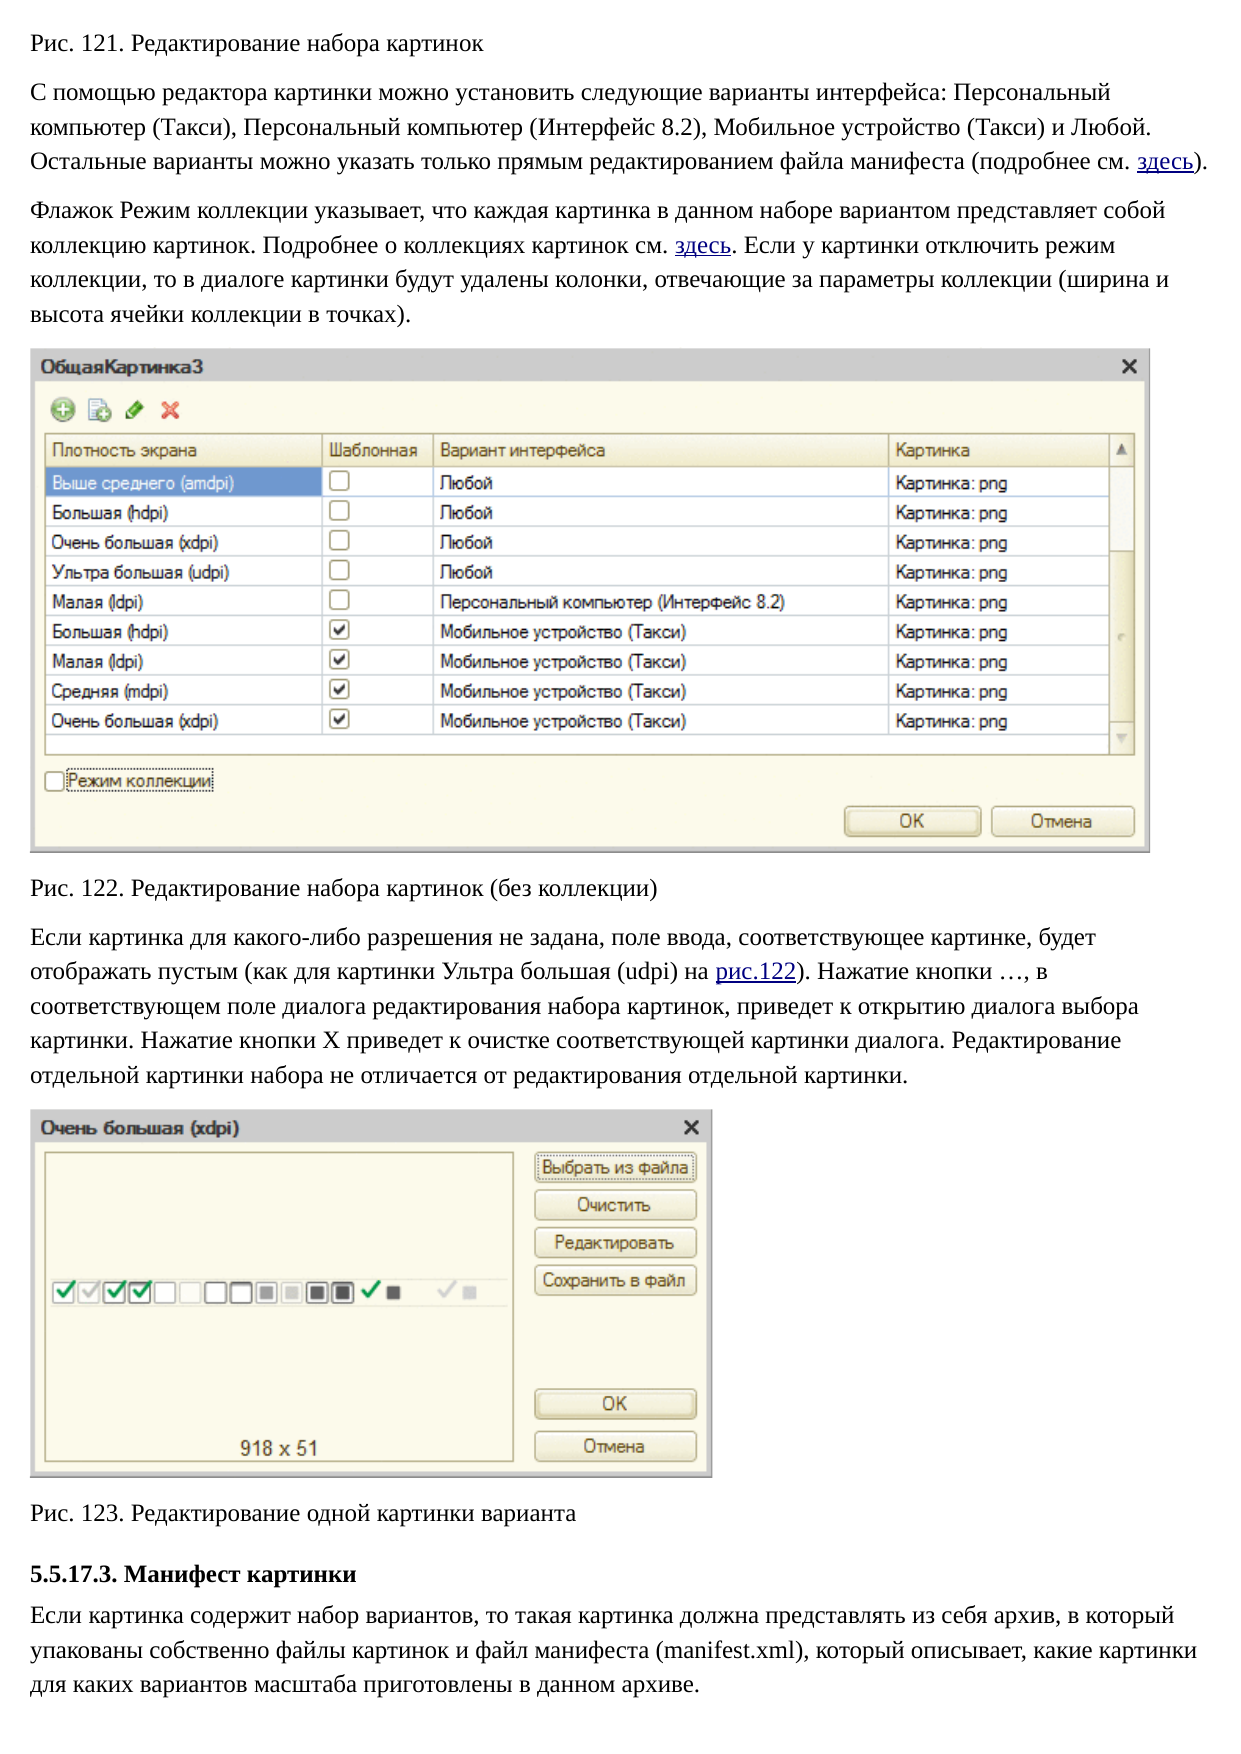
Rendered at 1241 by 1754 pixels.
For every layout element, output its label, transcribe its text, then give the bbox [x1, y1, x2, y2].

text Флажок Режим коллекции указывает, что каждая картинка в данном наборе вариантом представляет собой коллекцию картинок. Подробнее о коллекциях картинок см. здесь. Если у картинки отключить режим коллекции, то в диалоге картинки будут удалены колонки, отвечающие за параметры коллекции (ширина и высота ячейки коллекции в точках). [30, 195, 1211, 327]
text Если картинка для какого-либо разрешения не задана, поле ввода, соответствующее картинке, будет отображать пустым (как для картинки Ультра большая (udpi) на рис.122). Нажатие кнопки …, в соответствующем поле диалога редактирования набора картинок, приведет к открытию диалога выбора картинки. Нажатие кнопки X приведет к очистке соответствующей картинки диалога. Редактирование отдельной картинки набора не отличается от редактирования отдельной картинки. [30, 922, 1211, 1088]
text Рис. 121. Редактирование набора картинок [30, 28, 1211, 57]
subtitle 5.5.17.3. Манифест картинки [30, 1559, 1211, 1588]
text С помощью редактора картинки можно установить следующие варианты интерфейса: Персональный компьютер (Такси), Персональный компьютер (Интерфейс 8.2), Мобильное устройство (Такси) и Любой. Остальные варианты можно указать только прямым редактированием файла манифеста (подробнее см. здесь). [30, 77, 1211, 175]
text Если картинка содержит набор вариантов, то такая картинка должна представлять из себя архив, в который упакованы собственно файлы картинок и файл манифеста (manifest.xml), который описывает, какие картинки для каких вариантов масштаба приготовлены в данном архиве. [30, 1601, 1211, 1698]
text Рис. 122. Редактирование набора картинок (без коллекции) [30, 873, 1211, 901]
picture [29, 347, 1150, 853]
picture [29, 1108, 713, 1478]
text Рис. 123. Редактирование одной картинки варианта [30, 1498, 1211, 1527]
